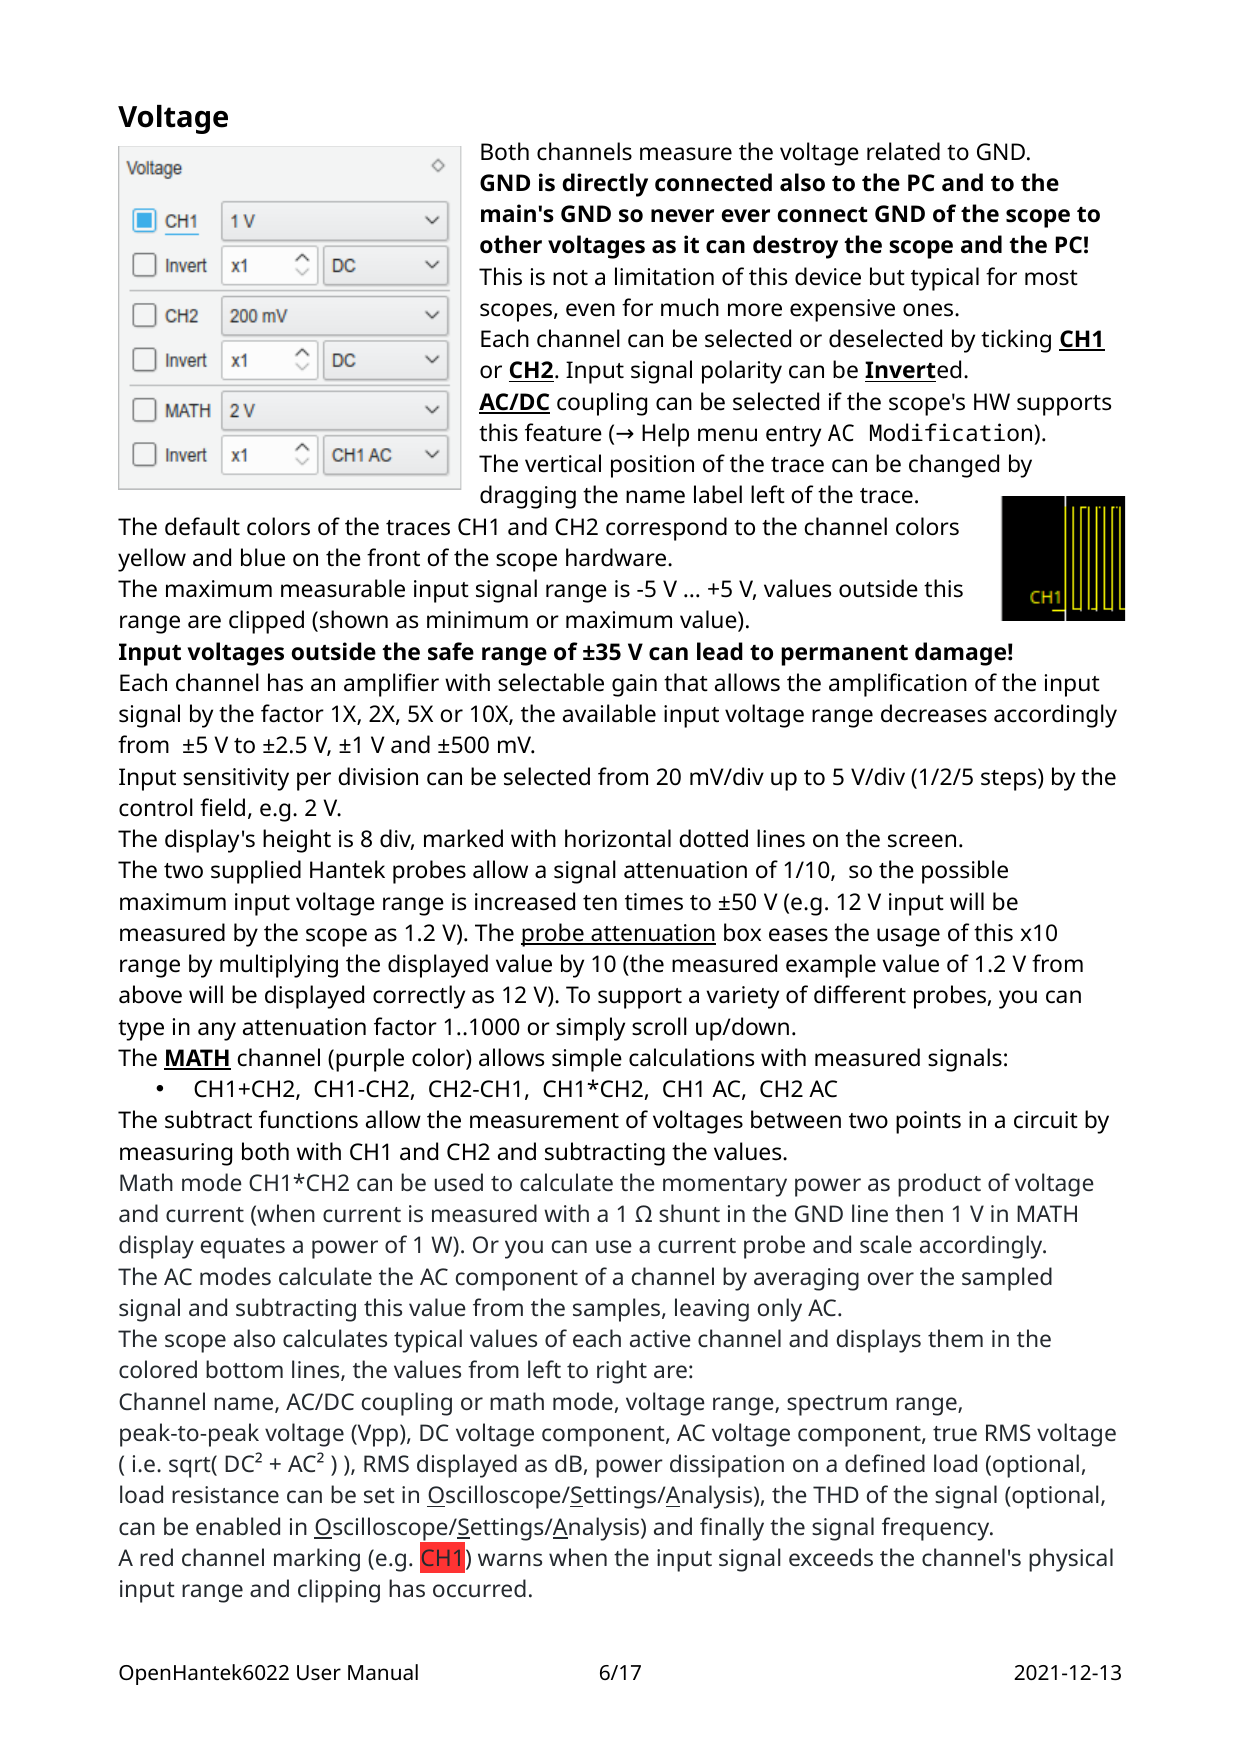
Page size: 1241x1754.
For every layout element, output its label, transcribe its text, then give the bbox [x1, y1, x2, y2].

text Channel name, AC/DC coupling or math mode, voltage range, spectrum range, peak-to-peak voltage (Vpp), DC voltage component, AC voltage component, true RMS voltage ( i.e. sqrt( DC² + AC² ) ), RMS displayed as dB, power dissipation on a defined load (optional, load resistance can be set in Oscilloscope/Settings/Analysis), the THD of the signal (optional, can be enabled in Oscilloscope/Settings/Analysis) and finally the signal frequency. [118, 1386, 1122, 1542]
text The display's height is 8 div, marked with horizontal dotted lines on the screen. [118, 823, 1122, 854]
text A red channel marking (e.g. CH1) warns when the input signal exceeds the channel's physical input range and clipping has occurred. [118, 1542, 1122, 1604]
text AC/DC coupling can be selected if the scope's HW supports this feature (→ Help menu entry AC Modification). [462, 386, 1122, 448]
text The subtract functions allow the measurement of voltages between two points in a circuit by measuring both with CH1 and CH2 and subtracting the values. [118, 1104, 1122, 1167]
picture [1000, 496, 1024, 602]
text [1024, 511, 1122, 573]
list CH1+CH2, CH1-CH2, CH2-CH1, CH1*CH2, CH1 AC, CH2 AC [156, 1073, 1122, 1104]
text This is not a limitation of this device but typical for most scopes, even for much more expensive ones. [462, 261, 1122, 323]
text Both channels measure the voltage related to GND. [118, 136, 1122, 167]
text The default colors of the traces CH1 and CH2 correspond to the channel colors yellow and blue on the front of the scope hardware. [118, 511, 1000, 573]
text The two supplied Hantek probes allow a signal attenuation of 1/10, so the possible maximum input voltage range is increased ten times to ±50 V (e.g. 12 V input will be measured by the scope as 1.2 V). The probe attenuation box eases the usage of this x10 range by multiplying the displayed value by 10 (the measured example value of 1.2 V from above will be displayed correctly as 12 V). To support a variety of different probes, you can type in any attenuation factor 1..1000 or simply scroll up/down. [118, 854, 1122, 1042]
text Each channel can be selected or deselected by ticking CH1 or CH2. Input signal polarity can be Inverted. [462, 323, 1122, 386]
text The maximum measurable input signal range is -5 V … +5 V, values outside this range are clipped (shown as minimum or maximum value). [118, 573, 1122, 636]
text Input sensitivity per division can be selected from 20 mV/div up to 5 V/div (1/2/5 steps) by the control field, e.g. 2 V. [118, 761, 1122, 823]
text GND is directly connected also to the PC and to the main's GND so never ever connect GND of the scope to other voltages as it can destroy the scope and the PC! [462, 167, 1122, 261]
subtitle Voltage [118, 96, 1122, 136]
text Input voltages outside the safe range of ±35 V can lead to permanent damage! [118, 636, 1122, 667]
text The vertical position of the trace can be changed by dragging the name label left of the trace. [118, 448, 1122, 511]
picture [118, 146, 462, 490]
text The MATH channel (purple color) allows simple calculations with measured signals: [118, 1042, 1122, 1073]
text Math mode CH1*CH2 can be used to calculate the momentary power as product of voltage and current (when current is measured with a 1 Ω shunt in the GND line then 1 V in MATH display equates a power of 1 W). Or you can use a current probe and scale accordingly. [118, 1167, 1122, 1261]
text The AC modes calculate the AC component of a channel by averaging over the sampled signal and subtracting this value from the samples, leaving only AC. [118, 1261, 1122, 1323]
text The scope also calculates typical values of each active channel and displays them in the colored bottom lines, the values from left to right are: [118, 1323, 1122, 1386]
text Each channel has an amplifier with selectable gain that allows the amplification of the input signal by the factor 1X, 2X, 5X or 10X, the available input voltage range decreases accordingly from ±5 V to ±2.5 V, ±1 V and ±500 mV. [118, 667, 1122, 761]
